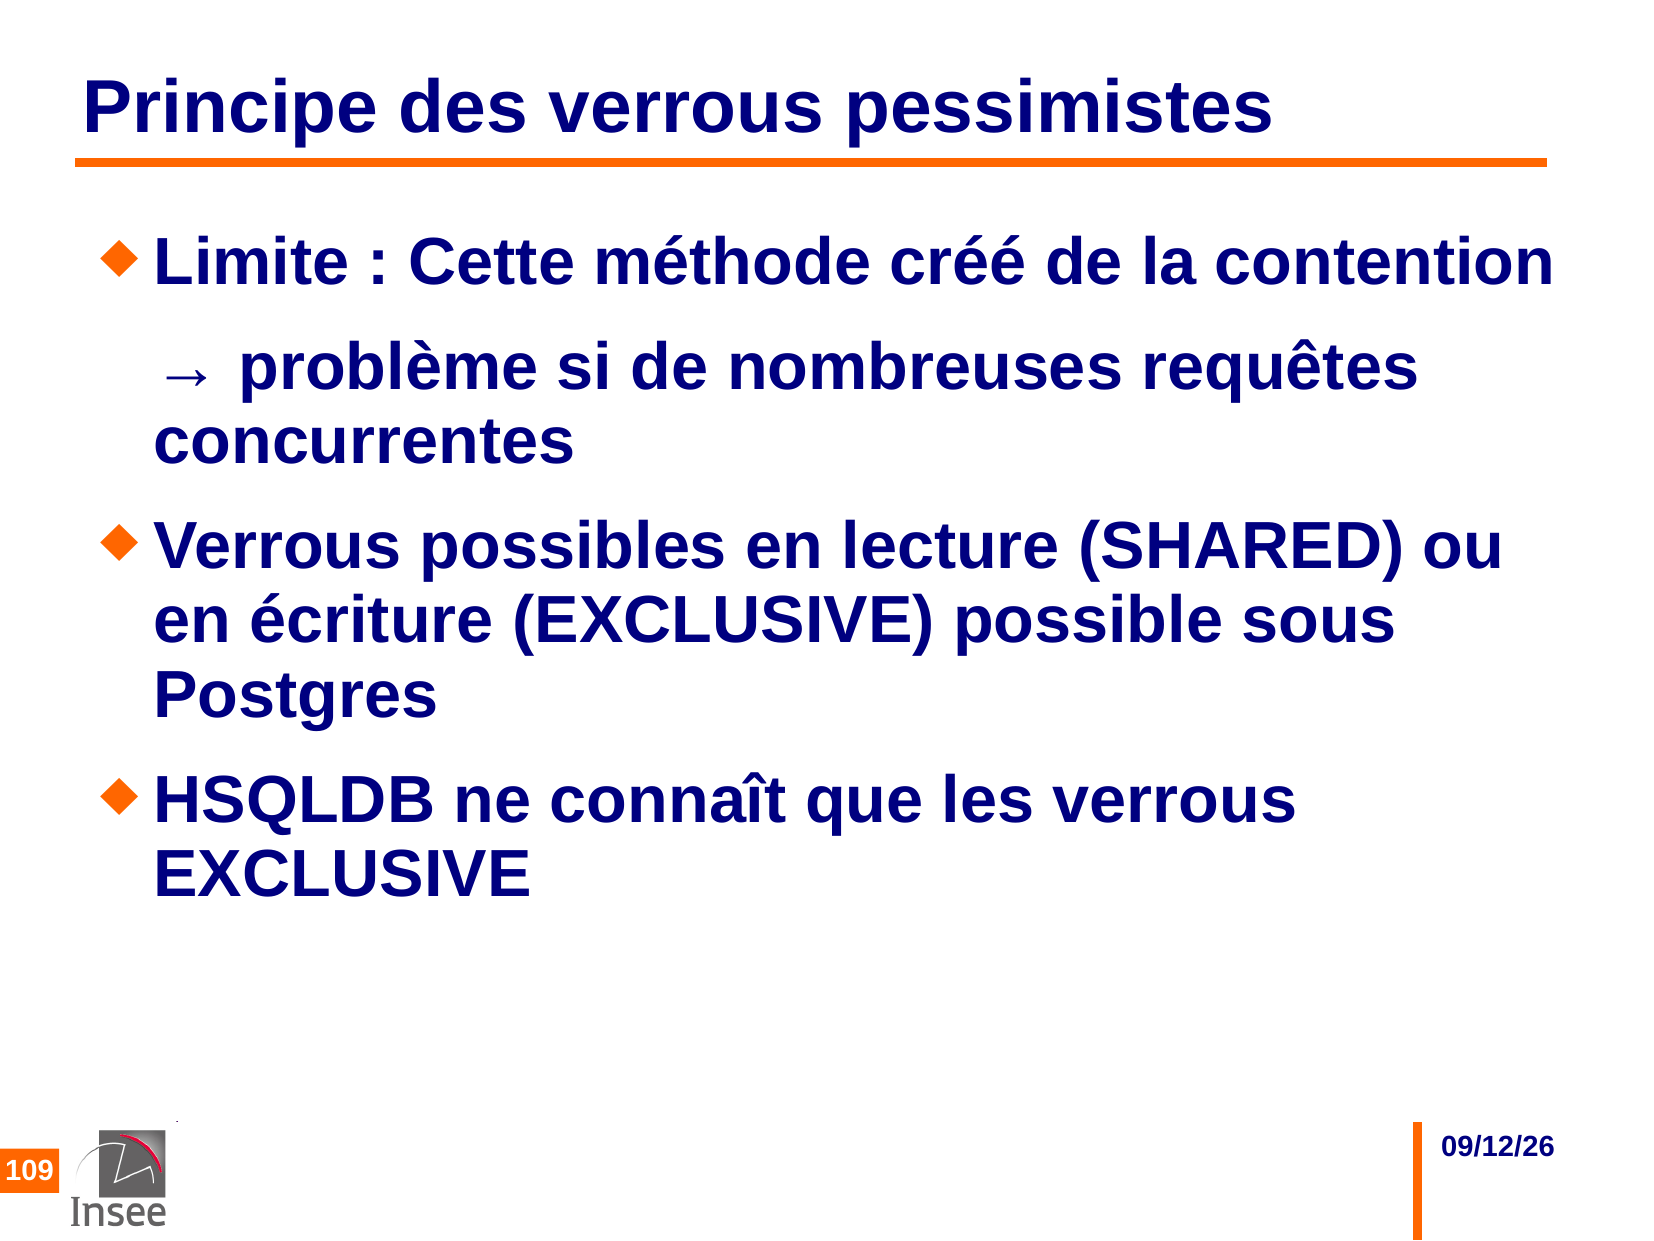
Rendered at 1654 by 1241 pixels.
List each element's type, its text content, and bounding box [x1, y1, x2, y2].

list Limite : Cette méthode créé de la contention → problème si de nombreuses requêtes concurrentes Verrous possibles en lecture (SHARED) ou en écriture (EXCLUSIVE) possible sous Postgres HSQLDB ne connaît que les verrous EXCLUSIVE [82, 224, 1571, 1063]
title Principe des verrous pessimistes [82, 49, 1619, 163]
picture [62, 1121, 178, 1241]
